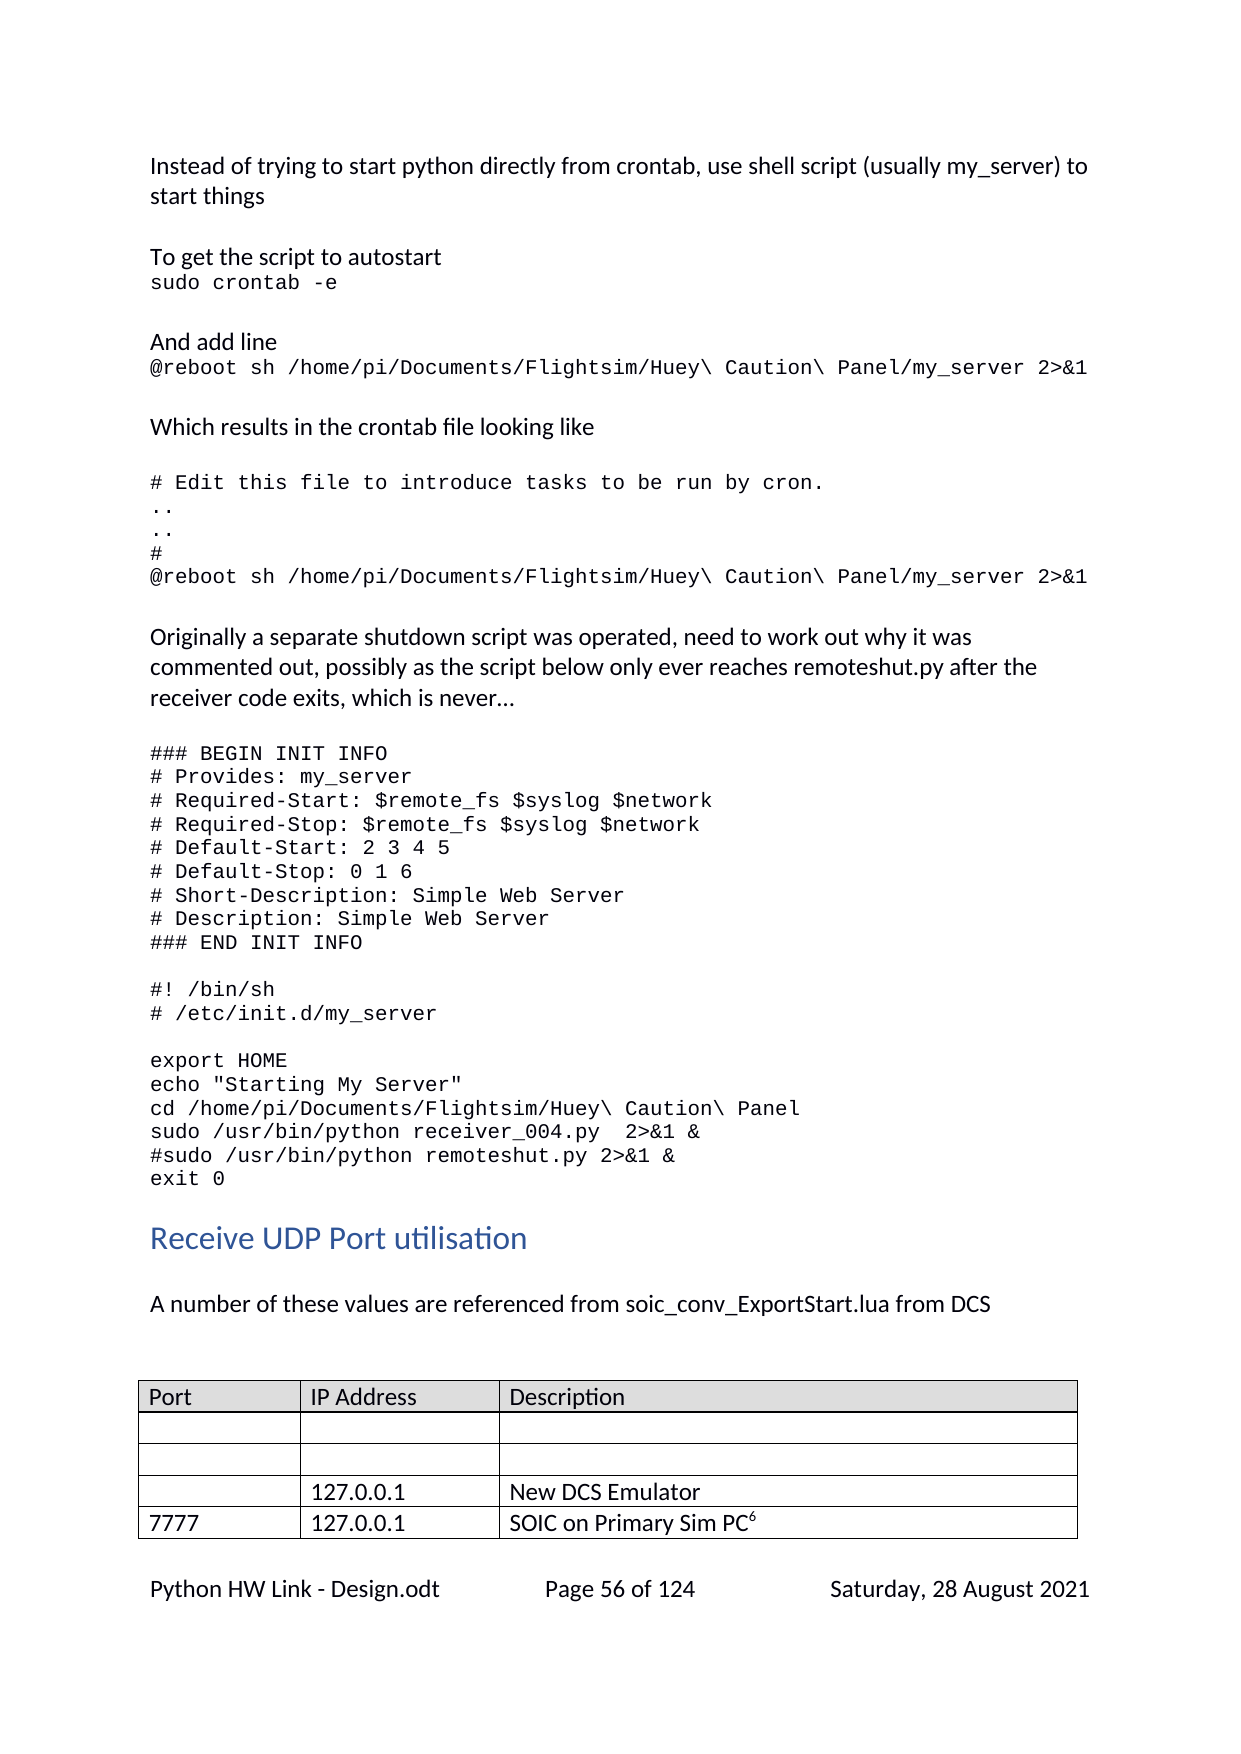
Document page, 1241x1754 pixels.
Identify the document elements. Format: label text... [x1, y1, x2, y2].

text # Required-Start: $remote_fs $syslog $network [150, 790, 1090, 814]
text # Default-Stop: 0 1 6 [150, 861, 1090, 885]
text .. [150, 519, 1090, 543]
text #! /bin/sh [150, 979, 1090, 1003]
text # Default-Start: 2 3 4 5 [150, 837, 1090, 861]
text Which results in the crontab file looking like [150, 411, 1090, 441]
table_cell [500, 1413, 1077, 1443]
subtitle Receive UDP Port utilisation [150, 1217, 1090, 1258]
text @reboot sh /home/pi/Documents/Flightsim/Huey\ Caution\ Panel/my_server 2>&1 [150, 357, 1090, 380]
text # Description: Simple Web Server [150, 908, 1090, 932]
text start things [150, 181, 1090, 211]
text Instead of trying to start python directly from crontab, use shell script (usually my_server) to [150, 150, 1090, 181]
table_cell SOIC on Primary Sim PC [500, 1507, 1077, 1538]
text # [150, 543, 1090, 567]
table_cell 127.0.0.1 [301, 1476, 499, 1506]
table_cell [139, 1413, 300, 1443]
text sudo crontab -e [150, 272, 1090, 296]
table_cell [139, 1444, 300, 1474]
text cd /home/pi/Documents/Flightsim/Huey\ Caution\ Panel [150, 1097, 1090, 1121]
text # Edit this file to introduce tasks to be run by cron. [150, 472, 1090, 496]
text ### END INIT INFO [150, 932, 1090, 956]
text A number of these values are referenced from soic_conv_ExportStart.lua from DCS [150, 1288, 1090, 1319]
text export HOME [150, 1050, 1090, 1074]
table_header Description [500, 1381, 1077, 1411]
table_header Port [139, 1381, 300, 1411]
text # /etc/init.d/my_server [150, 1003, 1090, 1027]
text #sudo /usr/bin/python remoteshut.py 2>&1 & [150, 1145, 1090, 1168]
text echo "Starting My Server" [150, 1074, 1090, 1097]
table_cell [500, 1444, 1077, 1474]
text ### BEGIN INIT INFO [150, 743, 1090, 766]
table_cell [301, 1413, 499, 1443]
text exit 0 [150, 1168, 1090, 1192]
table_cell [301, 1444, 499, 1474]
text And add line [150, 326, 1090, 357]
text # Short-Description: Simple Web Server [150, 885, 1090, 908]
table_cell [139, 1476, 300, 1506]
text sudo /usr/bin/python receiver_004.py 2>&1 & [150, 1121, 1090, 1145]
text # Required-Stop: $remote_fs $syslog $network [150, 814, 1090, 837]
text To get the script to autostart [150, 242, 1090, 272]
text Originally a separate shutdown script was operated, need to work out why it was commented out, possibly as the script below only ever reaches remoteshut.py after the receiver code exits, which is never… [150, 621, 1090, 712]
text .. [150, 496, 1090, 519]
table_cell New DCS Emulator [500, 1476, 1077, 1506]
table_cell 127.0.0.1 [301, 1507, 499, 1538]
text @reboot sh /home/pi/Documents/Flightsim/Huey\ Caution\ Panel/my_server 2>&1 [150, 567, 1090, 590]
text # Provides: my_server [150, 766, 1090, 790]
table_cell 7777 [139, 1507, 300, 1538]
table_header IP Address [301, 1381, 499, 1411]
